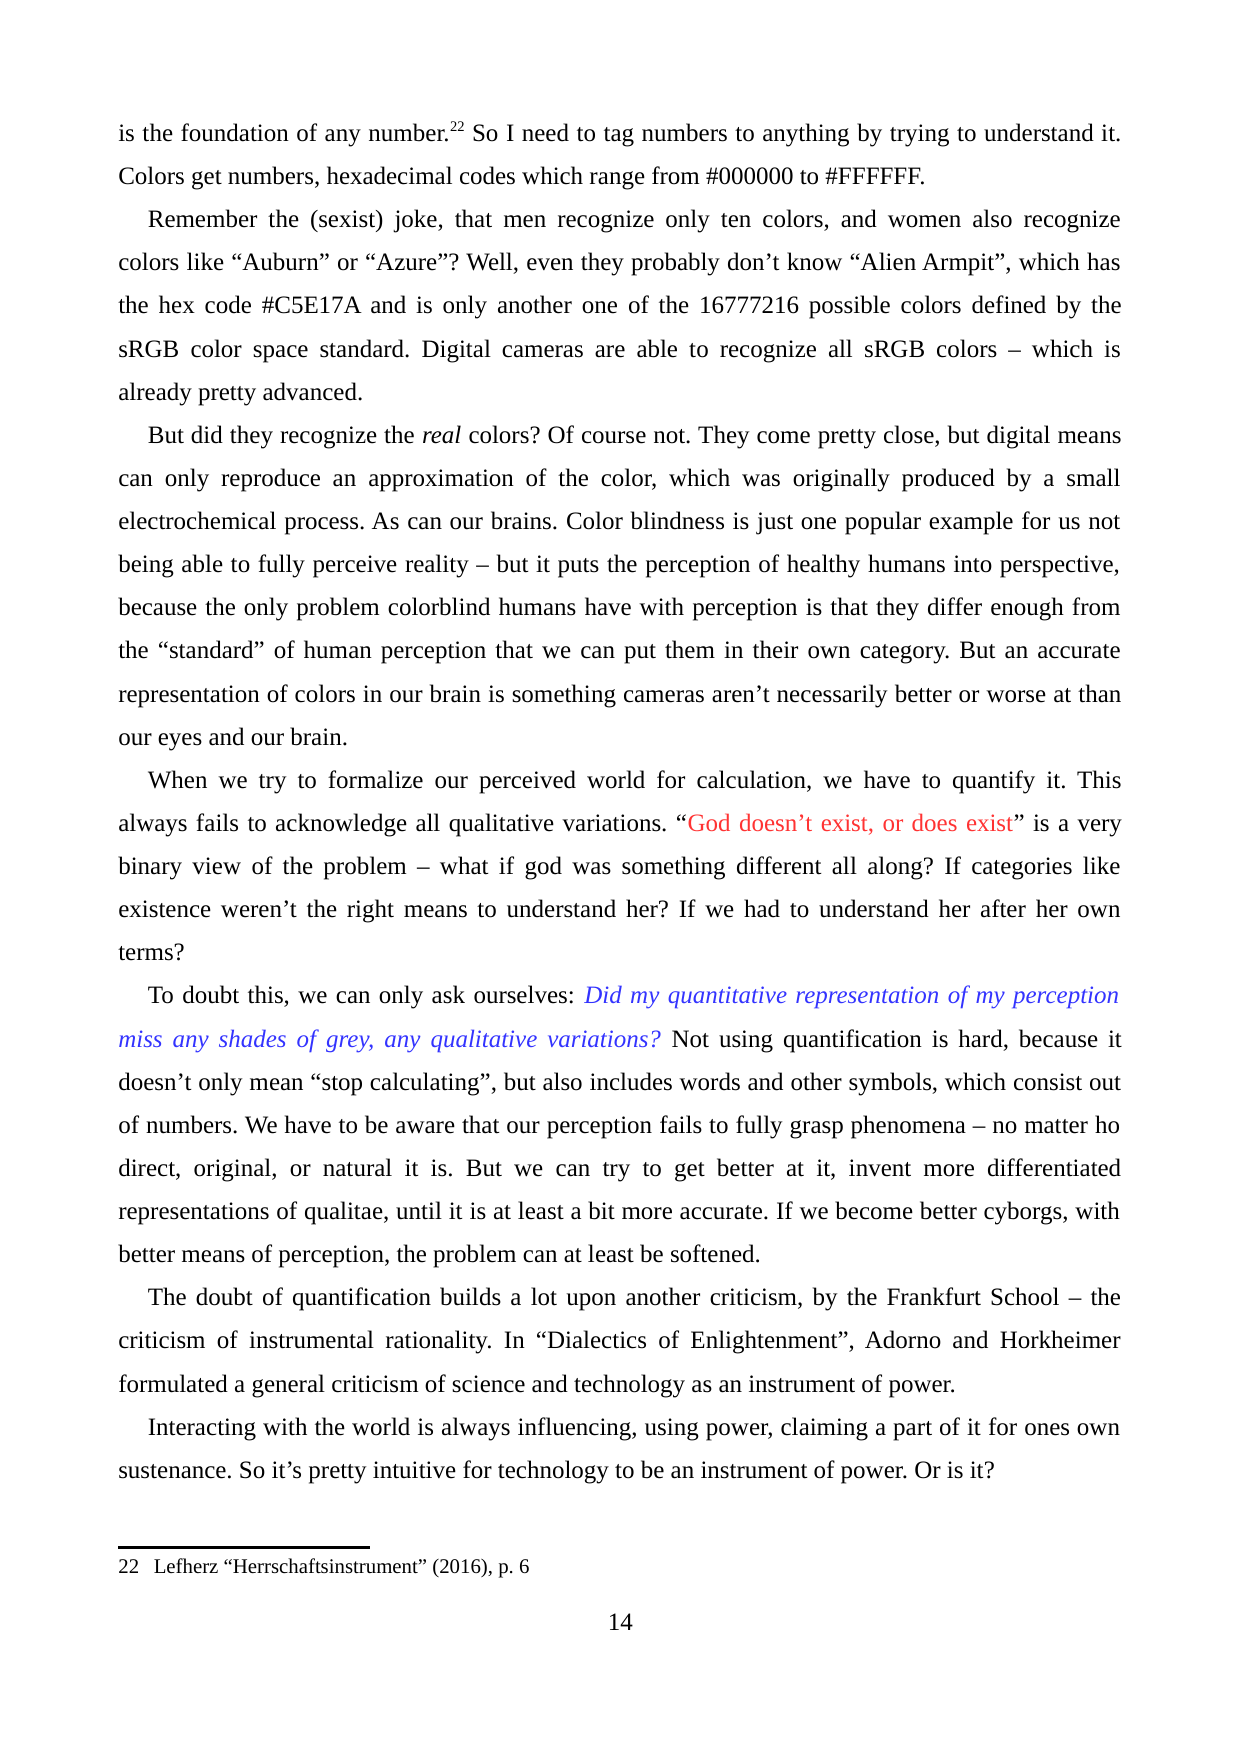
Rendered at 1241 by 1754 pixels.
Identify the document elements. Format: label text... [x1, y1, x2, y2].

text When we try to formalize our perceived world for calculation, we have to quantify it. This always fails to acknowledge all qualitative variations. “God doesn’t exist, or does exist” is a very binary view of the problem – what if god was something different all along? If categories like existence weren’t the right means to understand her? If we had to understand her after her own terms? [118, 765, 1122, 966]
text The doubt of quantification builds a lot upon another criticism, by the Frankfurt School – the criticism of instrumental rationality. In “Dialectics of Enlightenment”, Adorno and Horkheimer formulated a general criticism of science and technology as an instrument of power. [118, 1282, 1122, 1397]
text Lefherz “Herrschaftsinstrument” (2016), p. 6 [118, 1553, 1122, 1578]
text To doubt this, we can only ask ourselves: Did my quantitative representation of my perception miss any shades of grey, any qualitative variations? Not using quantification is hard, because it doesn’t only mean “stop calculating”, but also includes words and other symbols, which consist out of numbers. We have to be aware that our perception fails to fully grasp phenomena – no matter ho direct, original, or natural it is. But we can try to get better at it, invent more differentiated representations of qualitae, until it is at least a bit more accurate. If we become better cyborgs, with better means of perception, the problem can at least be softened. [118, 981, 1122, 1268]
text Interacting with the world is always influencing, using power, claiming a part of it for ones own sustenance. So it’s pretty intuitive for technology to be an instrument of power. Or is it? [118, 1412, 1122, 1484]
text Remember the (sexist) joke, that men recognize only ten colors, and women also recognize colors like “Auburn” or “Azure”? Well, even they probably don’t know “Alien Armpit”, which has the hex code #C5E17A and is only another one of the 16777216 possible colors defined by the sRGB color space standard. Digital cameras are able to recognize all sRGB colors – which is already pretty advanced. [118, 204, 1122, 406]
text is the foundation of any number. So I need to tag numbers to anything by trying to understand it. Colors get numbers, hexadecimal codes which range from #000000 to #FFFFFF. [118, 118, 1122, 190]
text But did they recognize the real colors? Of course not. They come pretty close, but digital means can only reproduce an approximation of the color, which was originally produced by a small electrochemical process. As can our brains. Color blindness is just one popular example for us not being able to fully perceive reality – but it puts the perception of healthy humans into perspective, because the only problem colorblind humans have with perception is that they differ enough from the “standard” of human perception that we can put them in their own category. But an accurate representation of colors in our brain is something cameras aren’t necessarily better or worse at than our eyes and our brain. [118, 420, 1122, 751]
